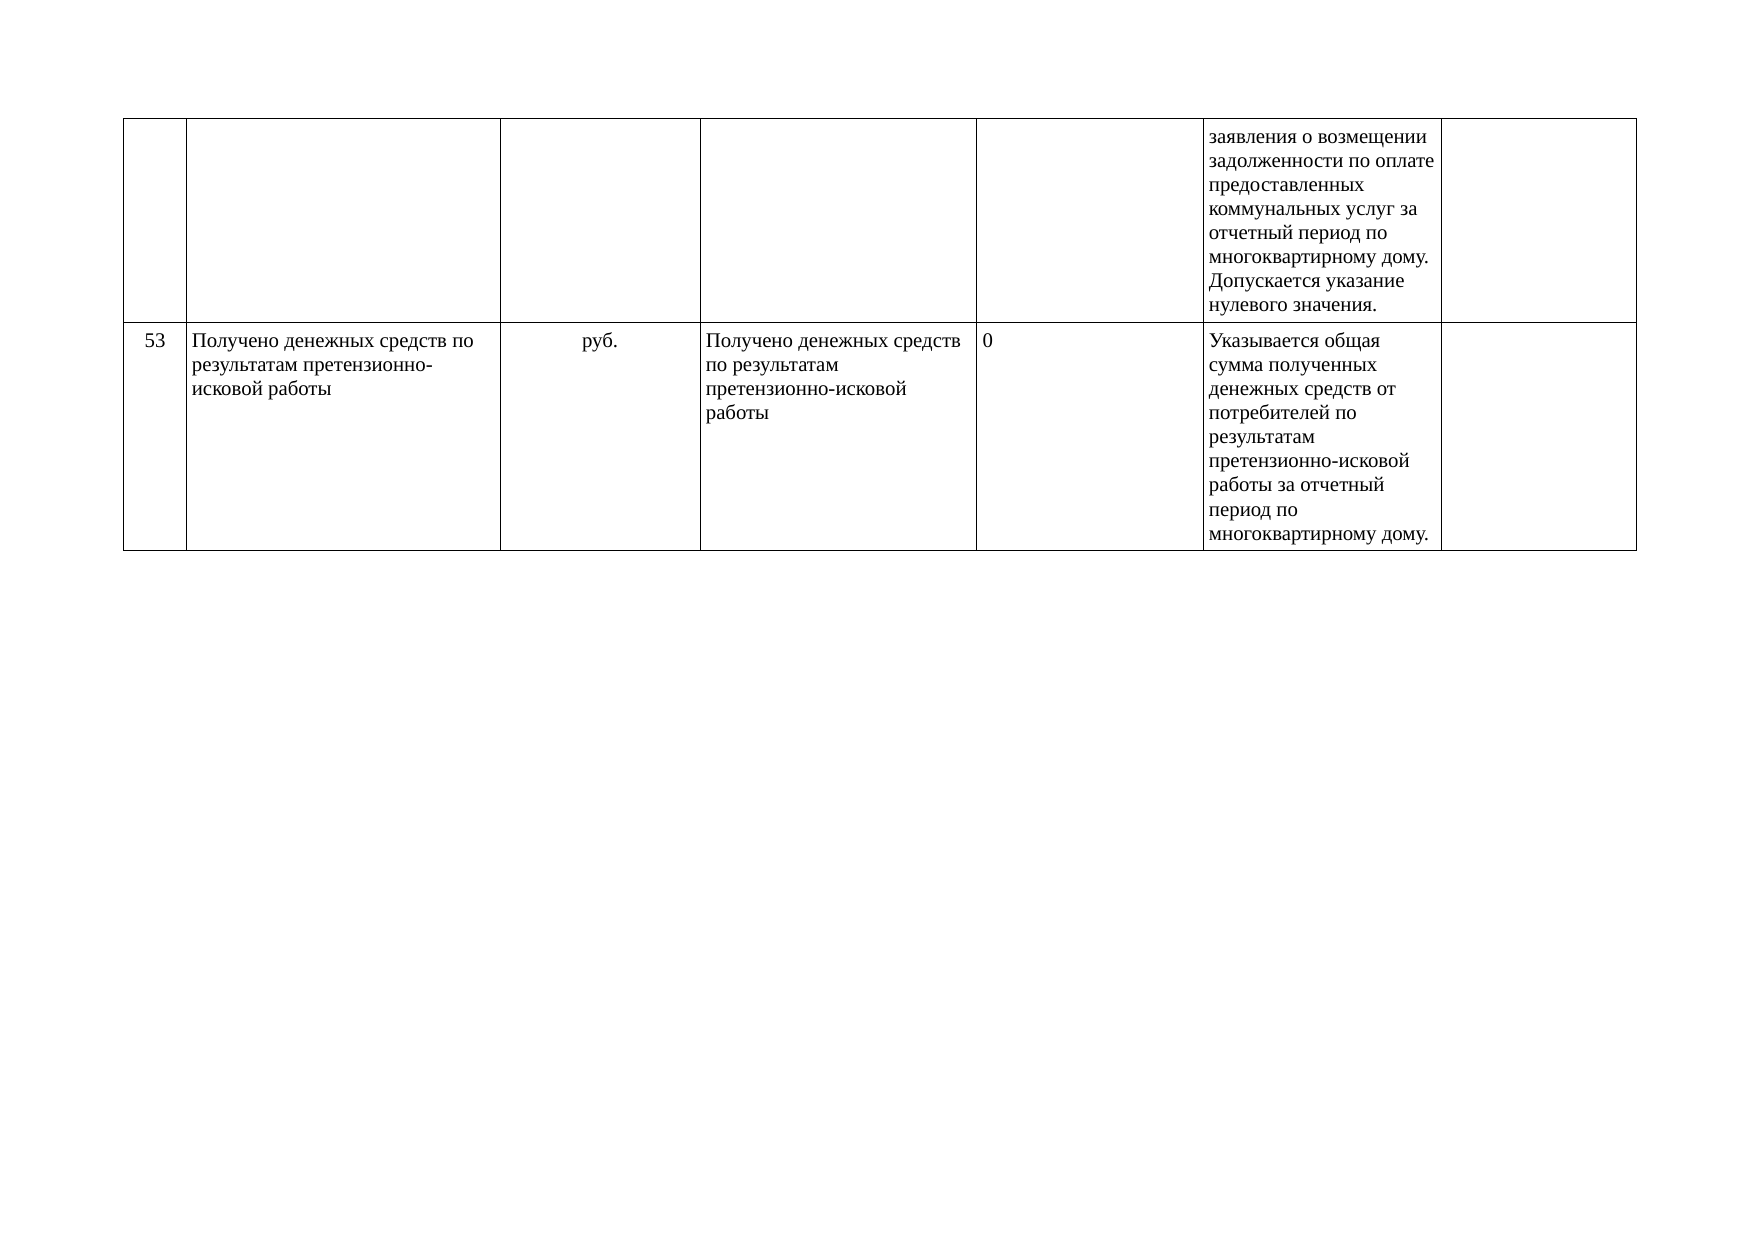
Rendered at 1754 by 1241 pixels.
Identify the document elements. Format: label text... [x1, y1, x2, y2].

table_cell [1442, 119, 1636, 322]
table_cell [701, 119, 976, 322]
table_cell [501, 119, 700, 322]
table_cell [124, 119, 186, 322]
table_cell 0 [977, 323, 1203, 550]
table_cell [187, 119, 500, 322]
table_cell [977, 119, 1203, 322]
table_cell 53 [124, 323, 186, 550]
table_cell Получено денежных средств по результатам претензионно-исковой работы [187, 323, 500, 550]
table_cell [1442, 323, 1636, 550]
table_cell Получено денежных средств по результатам претензионно-исковой работы [701, 323, 976, 550]
table_cell руб. [501, 323, 700, 550]
table_cell Указывается общая сумма полученных денежных средств от потребителей по результатам претензионно-исковой работы за отчетный период по многоквартирному дому. [1204, 323, 1441, 550]
table_cell заявления о возмещении задолженности по оплате предоставленных коммунальных услуг за отчетный период по многоквартирному дому. Допускается указание нулевого значения. [1204, 119, 1441, 322]
